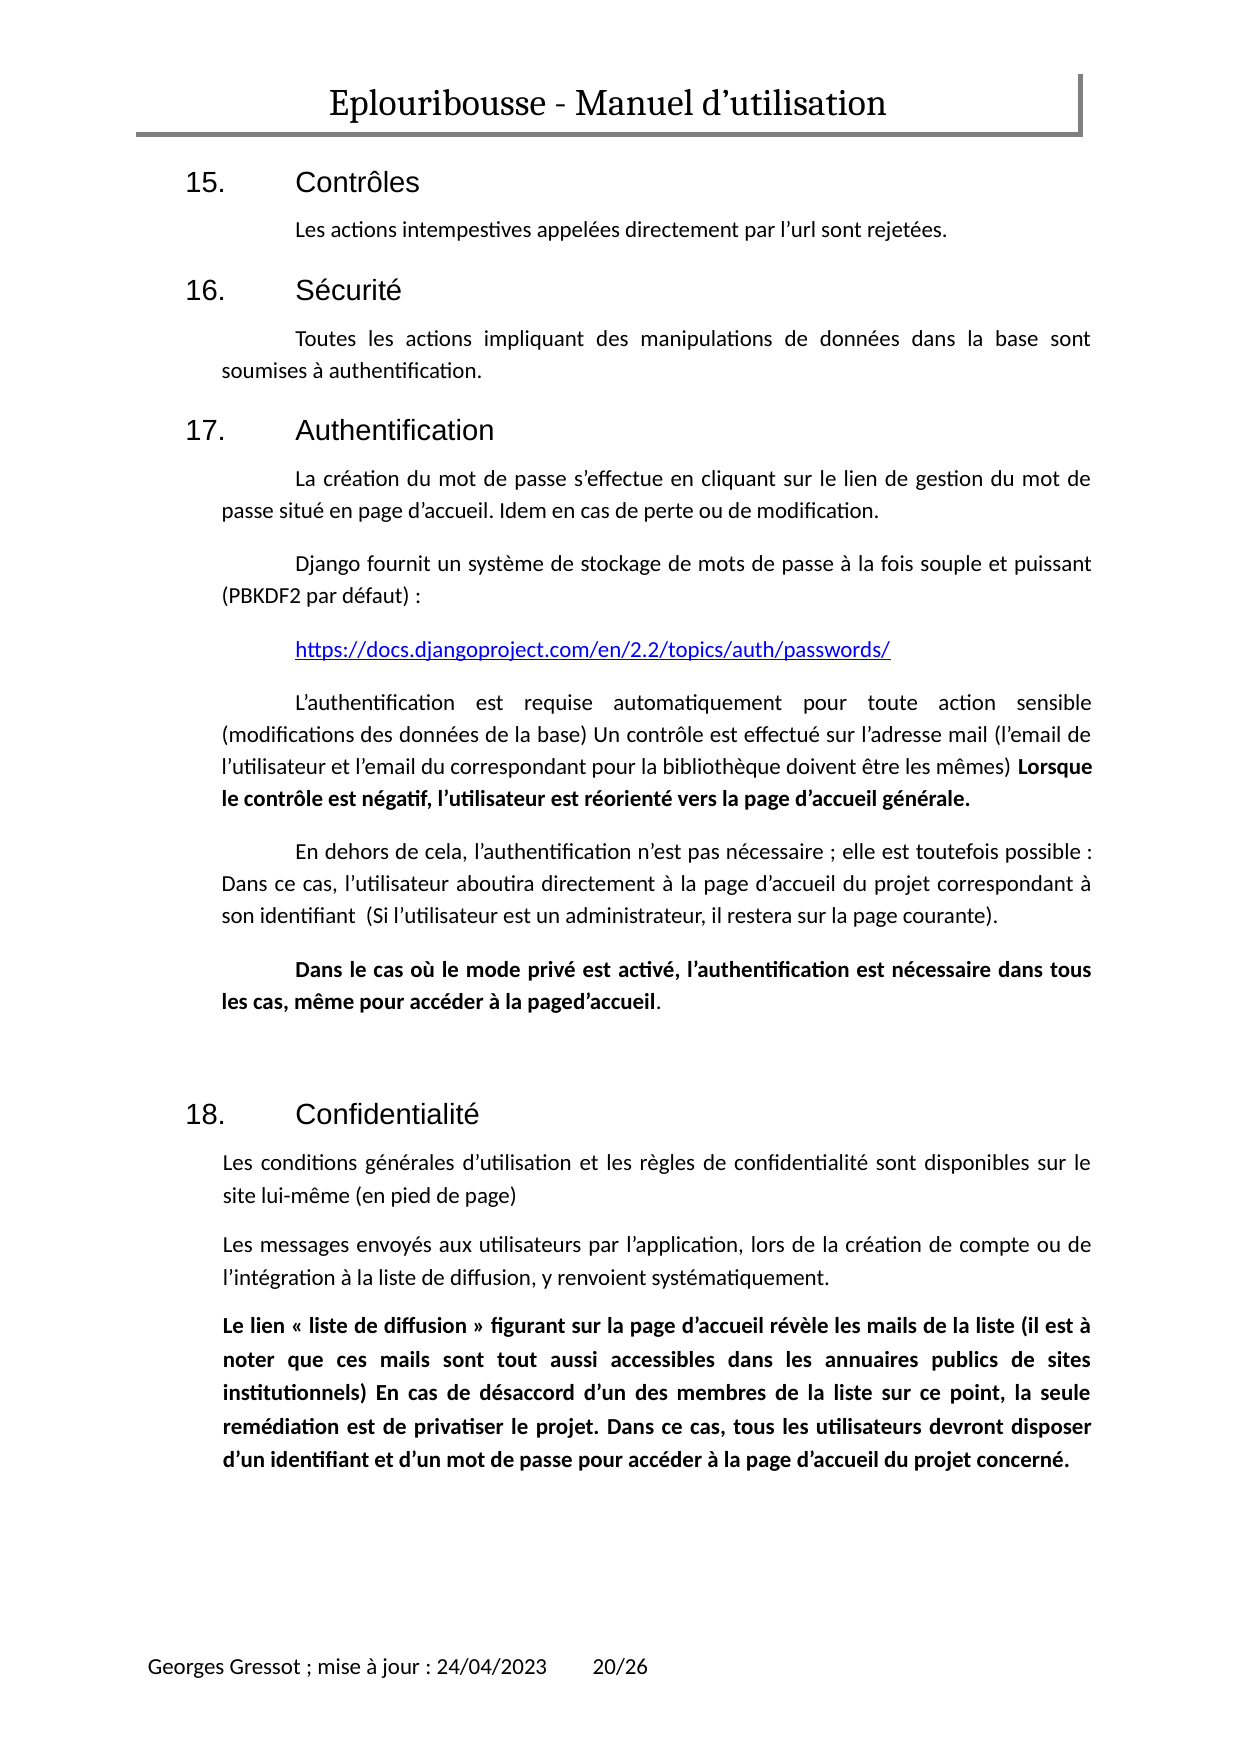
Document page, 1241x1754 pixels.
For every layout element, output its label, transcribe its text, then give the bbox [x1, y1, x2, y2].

text https://docs.djangoproject.com/en/2.2/topics/auth/passwords/ [221, 635, 1093, 663]
subtitle Confidentialité [185, 1097, 1093, 1131]
text Django fournit un système de stockage de mots de passe à la fois souple et puissant (PBKDF2 par défaut) : [221, 549, 1093, 610]
list Les conditions générales d’utilisation et les règles de confidentialité sont disponibles sur le site lui-même (en pied de page) [185, 1148, 1093, 1210]
subtitle Sécurité [185, 273, 1093, 306]
text Toutes les actions impliquant des manipulations de données dans la base sont soumises à authentification. [221, 324, 1093, 384]
text Dans le cas où le mode privé est activé, l’authentification est nécessaire dans tous les cas, même pour accéder à la paged’accueil. [221, 955, 1093, 1015]
text En dehors de cela, l’authentification n’est pas nécessaire ; elle est toutefois possible : Dans ce cas, l’utilisateur aboutira directement à la page d’accueil du projet correspondant à son identifiant (Si l’utilisateur est un administrateur, il restera sur la page courante). [221, 837, 1093, 930]
subtitle Contrôles [185, 164, 1093, 198]
list Le lien « liste de diffusion » figurant sur la page d’accueil révèle les mails de la liste (il est à noter que ces mails sont tout aussi accessibles dans les annuaires publics de sites institutionnels) En cas de désaccord d’un des membres de la liste sur ce point, la seule remédiation est de privatiser le projet. Dans ce cas, tous les utilisateurs devront disposer d’un identifiant et d’un mot de passe pour accéder à la page d’accueil du projet concerné. [185, 1311, 1093, 1474]
text La création du mot de passe s’effectue en cliquant sur le lien de gestion du mot de passe situé en page d’accueil. Idem en cas de perte ou de modification. [221, 464, 1093, 524]
text Les actions intempestives appelées directement par l’url sont rejetées. [221, 216, 1093, 244]
text L’authentification est requise automatiquement pour toute action sensible (modifications des données de la base) Un contrôle est effectué sur l’adresse mail (l’email de l’utilisateur et l’email du correspondant pour la bibliothèque doivent être les mêmes) Lorsque le contrôle est négatif, l’utilisateur est réorienté vers la page d’accueil générale. [221, 688, 1093, 812]
list Les messages envoyés aux utilisateurs par l’application, lors de la création de compte ou de l’intégration à la liste de diffusion, y renvoient systématiquement. [185, 1230, 1093, 1291]
subtitle Authentification [185, 413, 1093, 447]
